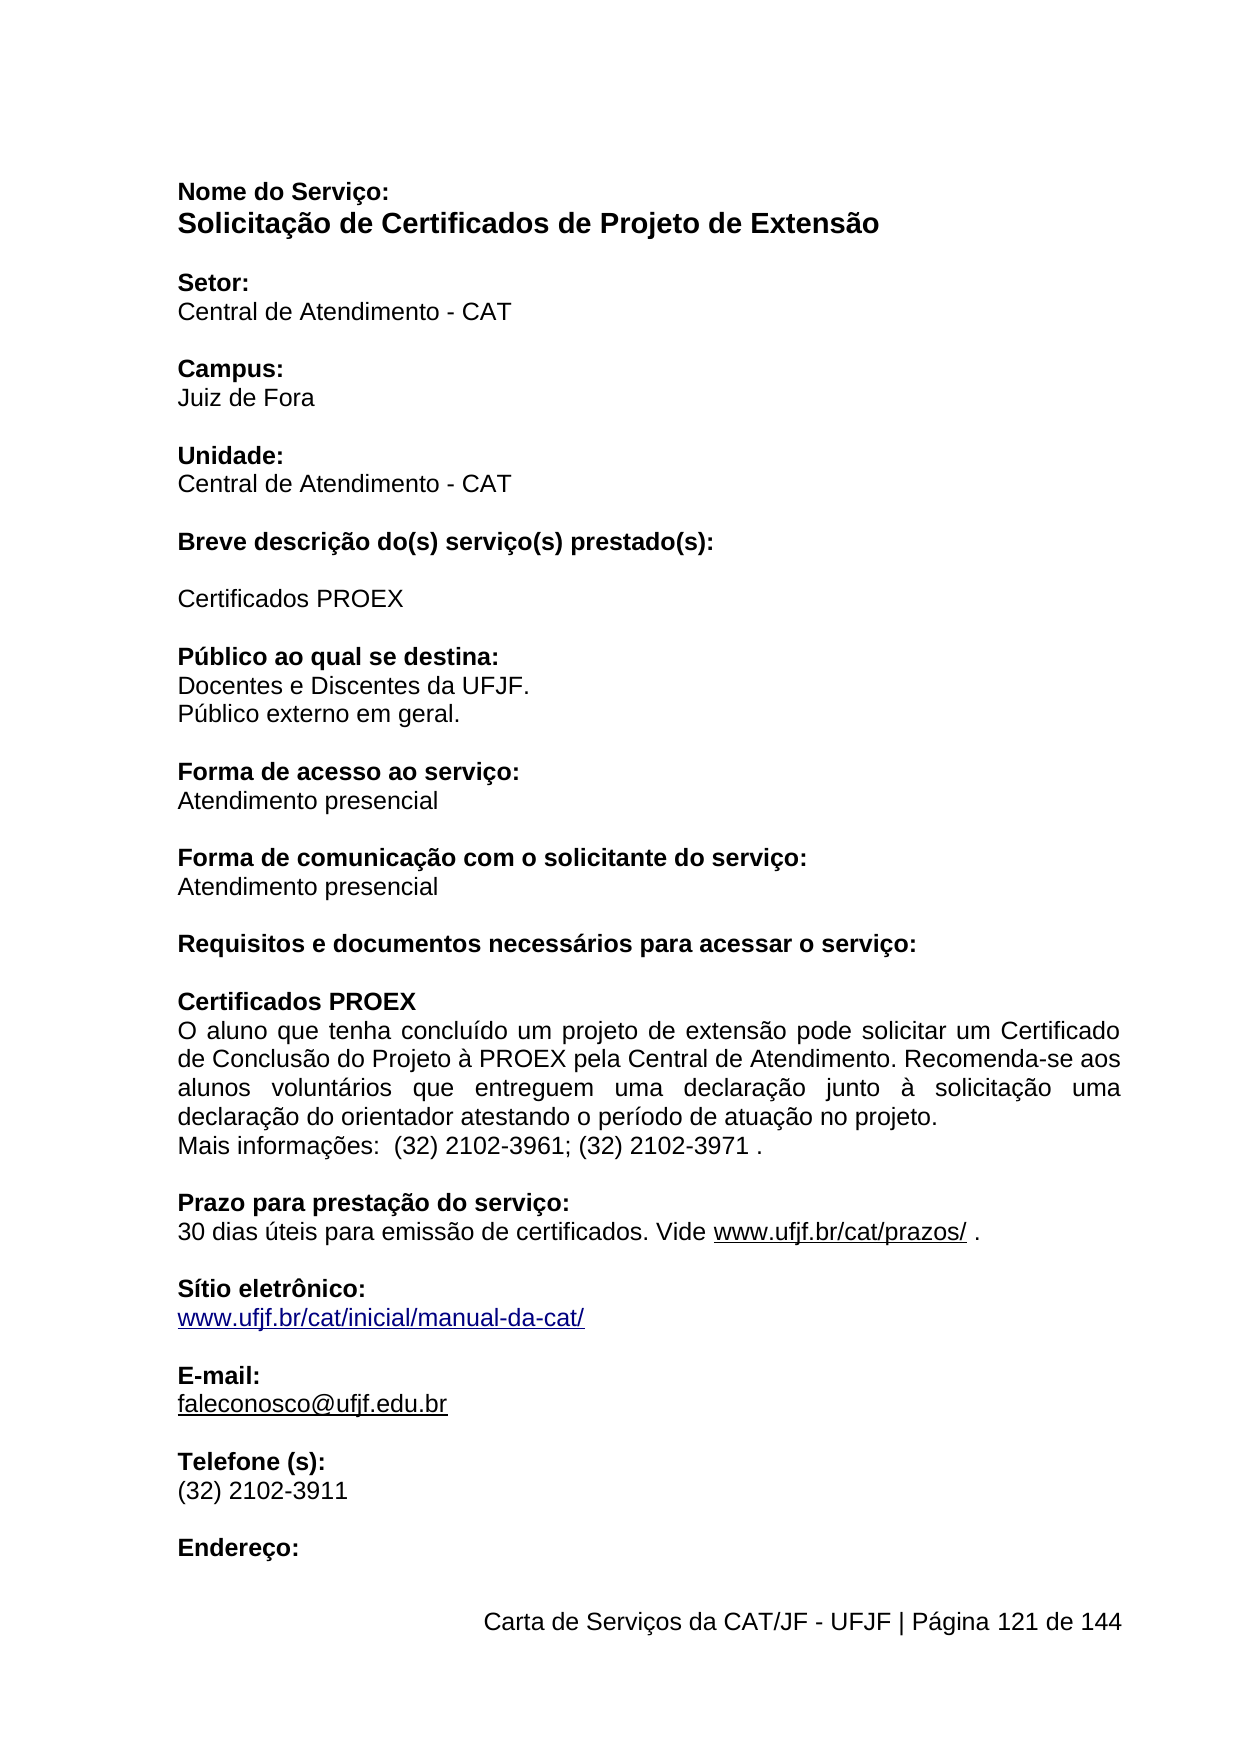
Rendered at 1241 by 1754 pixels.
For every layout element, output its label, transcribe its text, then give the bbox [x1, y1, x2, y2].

text Forma de acesso ao serviço: Atendimento presencial [177, 757, 1122, 843]
text Campus: Juiz de Fora [177, 354, 1122, 412]
text Nome do Serviço: [177, 177, 1122, 206]
text Requisitos e documentos necessários para acessar o serviço: [177, 929, 1122, 958]
text Breve descrição do(s) serviço(s) prestado(s): [177, 527, 1122, 584]
text Público ao qual se destina: Docentes e Discentes da UFJF. Público externo em geral. [177, 642, 1122, 757]
text Sítio eletrônico: www.ufjf.br/cat/inicial/manual-da-cat/ [177, 1274, 1122, 1332]
text Endereço: [177, 1533, 1122, 1562]
text Telefone (s): [177, 1447, 1122, 1476]
text Prazo para prestação do serviço: 30 dias úteis para emissão de certificados. Vide www.ufjf.br/cat/prazos/ . [177, 1188, 1122, 1274]
text faleconosco@ufjf.edu.br [177, 1389, 1122, 1418]
text Mais informações: (32) 2102-3961; (32) 2102-3971 . [177, 1131, 1122, 1159]
text Unidade: Central de Atendimento - CAT [177, 441, 1122, 498]
subtitle Solicitação de Certificados de Projeto de Extensão [177, 206, 1122, 239]
text O aluno que tenha concluído um projeto de extensão pode solicitar um Certificado de Conclusão do Projeto à PROEX pela Central de Atendimento. Recomenda-se aos alunos voluntários que entreguem uma declaração junto à solicitação uma declaração do orientador atestando o período de atuação no projeto. [177, 1016, 1122, 1131]
text Setor: Central de Atendimento - CAT [177, 268, 1122, 326]
text E-mail: [177, 1361, 1122, 1389]
text Certificados PROEX [177, 958, 1122, 1016]
text Forma de comunicação com o solicitante do serviço: Atendimento presencial [177, 843, 1122, 901]
text Certificados PROEX [177, 584, 1122, 613]
text (32) 2102-3911 [177, 1476, 1122, 1504]
